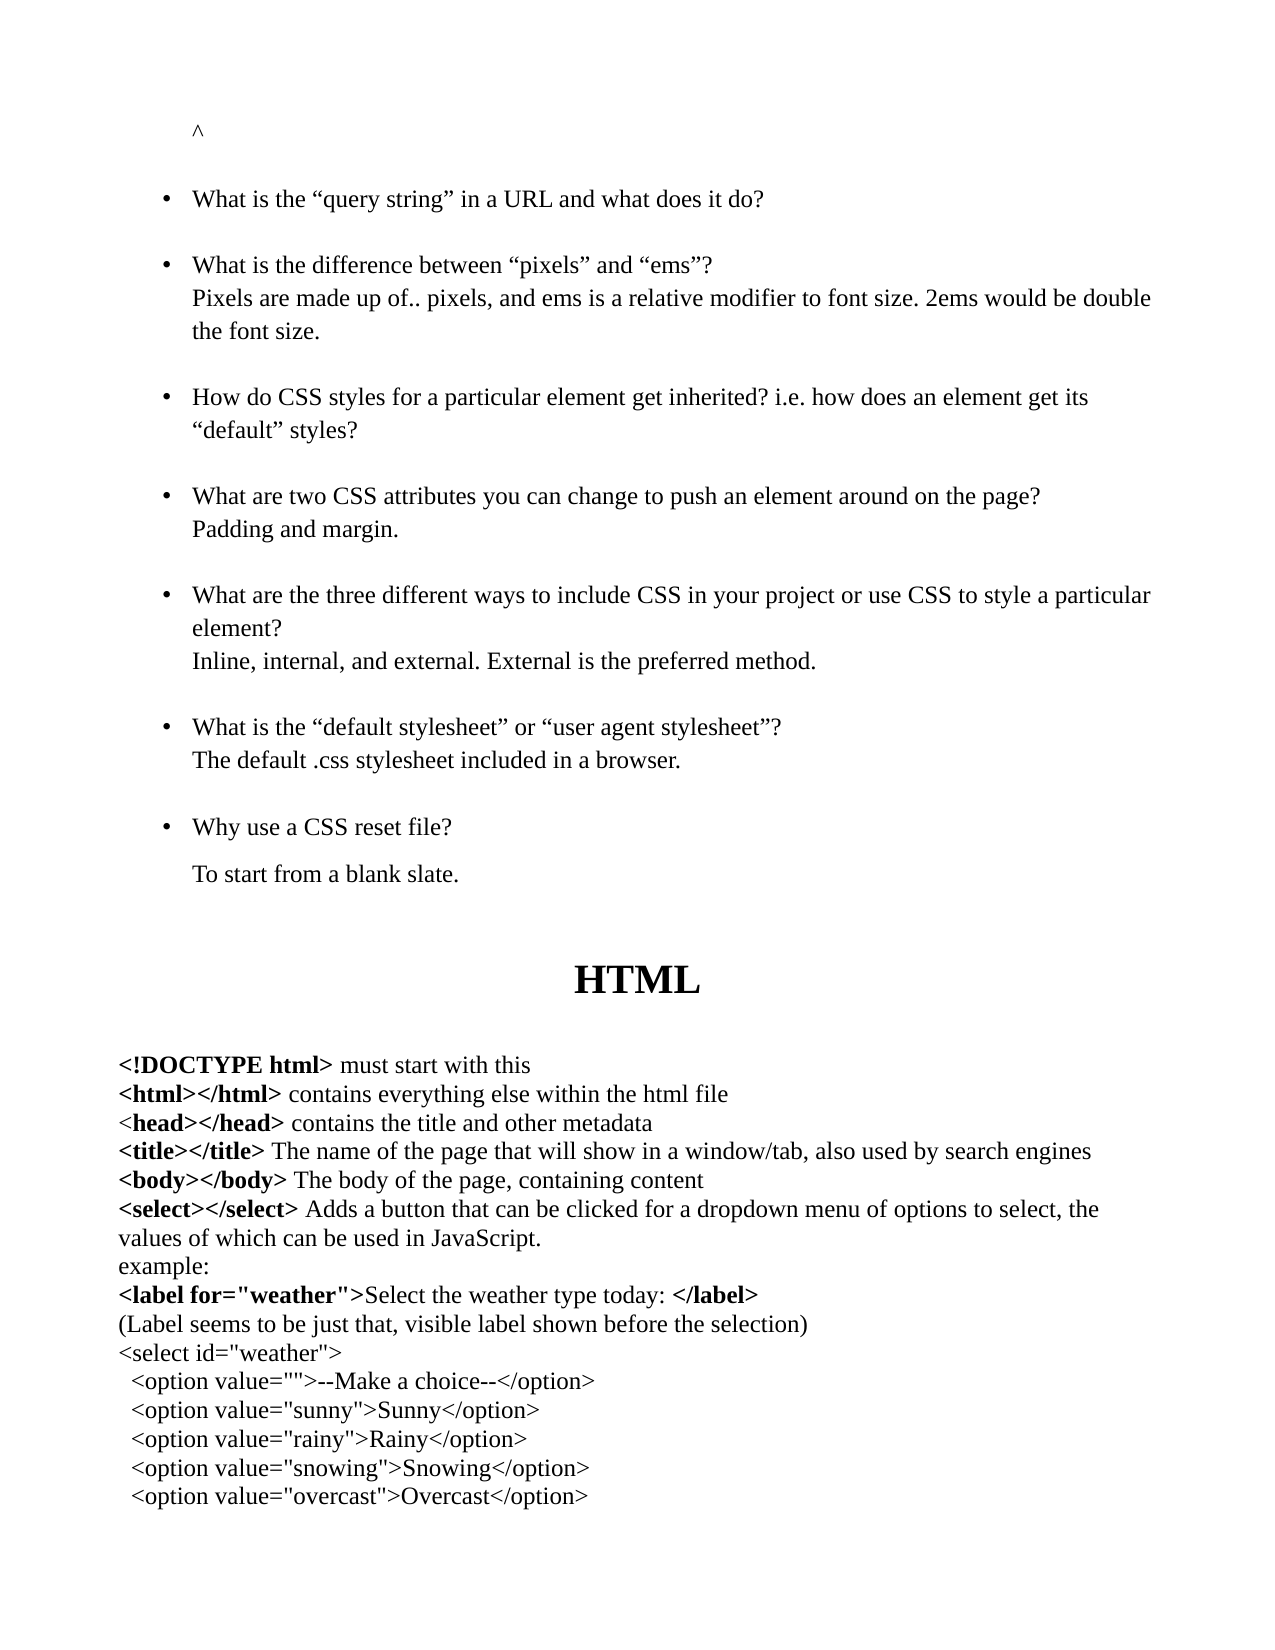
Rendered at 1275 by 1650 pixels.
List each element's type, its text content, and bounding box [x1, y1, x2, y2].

list To start from a blank slate. [162, 859, 1157, 888]
list Why use a CSS reset file? [162, 812, 1157, 840]
text <option value="rainy">Rainy</option> [118, 1424, 1157, 1453]
list What is the difference between “pixels” and “ems”? [162, 250, 1157, 279]
list Padding and margin. [162, 514, 1157, 543]
text example: [118, 1251, 1157, 1280]
text <label for="weather">Select the weather type today: </label> [118, 1280, 1157, 1309]
text <option value="overcast">Overcast</option> [118, 1481, 1157, 1510]
text <title></title> The name of the page that will show in a window/tab, also used by search engines [118, 1136, 1157, 1165]
list ^ [162, 118, 1157, 147]
text <head></head> contains the title and other metadata [118, 1108, 1157, 1136]
list Inline, internal, and external. External is the preferred method. [162, 646, 1157, 675]
text <html></html> contains everything else within the html file [118, 1079, 1157, 1108]
list What are the three different ways to include CSS in your project or use CSS to style a particular element? [162, 580, 1157, 642]
list The default .css stylesheet included in a browser. [162, 746, 1157, 774]
list What is the “default stylesheet” or “user agent stylesheet”? [162, 712, 1157, 741]
list How do CSS styles for a particular element get inherited? i.e. how does an element get its “default” styles? [162, 382, 1157, 444]
text <body></body> The body of the page, containing content [118, 1165, 1157, 1194]
list Pixels are made up of.. pixels, and ems is a relative modifier to font size. 2ems would be double the font size. [162, 283, 1157, 345]
text <!DOCTYPE html> must start with this [118, 1050, 1157, 1079]
text HTML [118, 954, 1157, 1002]
text <option value="snowing">Snowing</option> [118, 1453, 1157, 1481]
text <option value="">--Make a choice--</option> [118, 1366, 1157, 1395]
text <select></select> Adds a button that can be clicked for a dropdown menu of options to select, the values of which can be used in JavaScript. [118, 1194, 1157, 1251]
text <select id="weather"> [118, 1338, 1157, 1366]
text <option value="sunny">Sunny</option> [118, 1395, 1157, 1424]
list What is the “query string” in a URL and what does it do? [162, 184, 1157, 213]
list What are two CSS attributes you can change to push an element around on the page? [162, 481, 1157, 510]
text (Label seems to be just that, visible label shown before the selection) [118, 1309, 1157, 1338]
